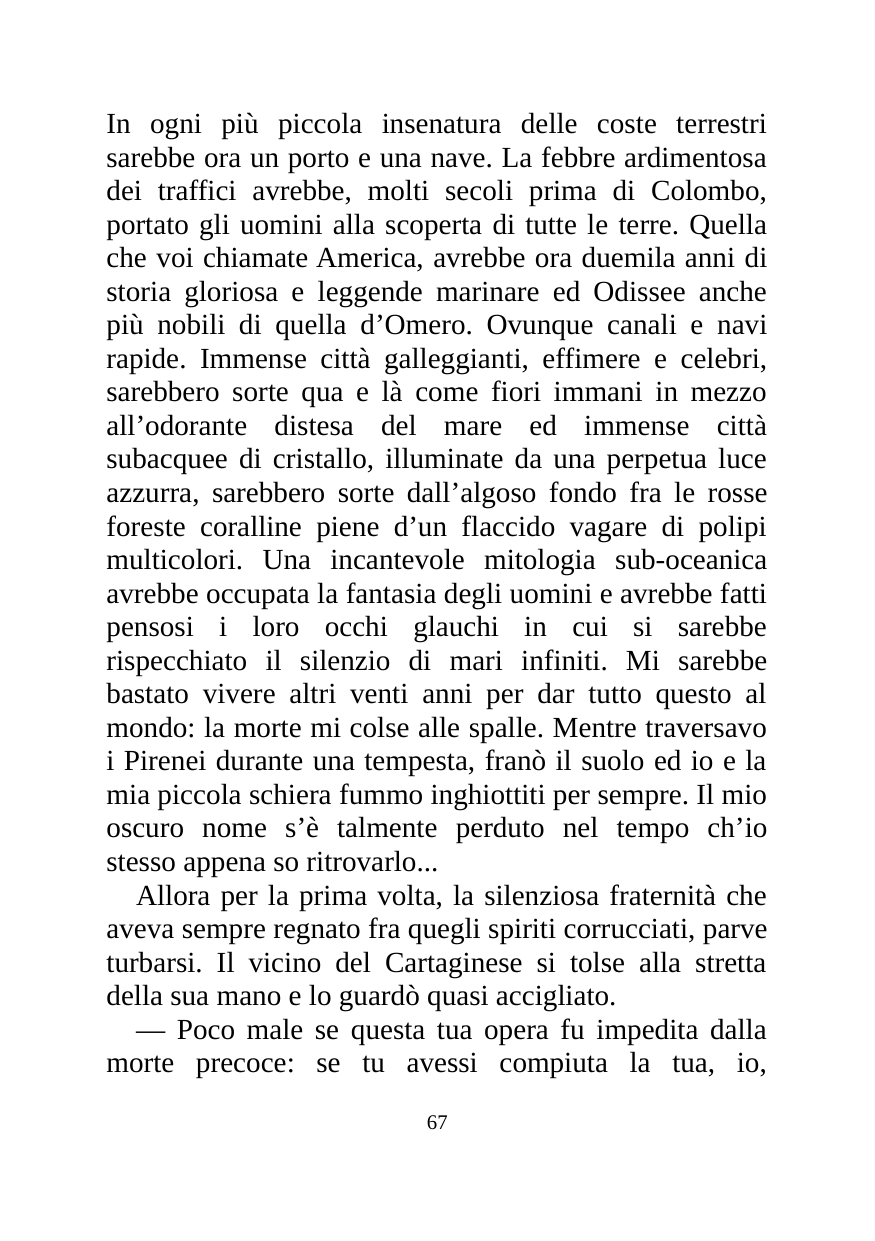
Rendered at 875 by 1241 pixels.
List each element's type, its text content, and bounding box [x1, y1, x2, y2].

text Allora per la prima volta, la silenziosa fraternità che aveva sempre regnato fra quegli spiriti corrucciati, parve turbarsi. Il vicino del Cartaginese si tolse alla stretta della sua mano e lo guardò quasi accigliato. [106, 878, 768, 1012]
text — Poco male se questa tua opera fu impedita dalla morte precoce: se tu avessi compiuta la tua, io, [106, 1012, 768, 1079]
text In ogni più piccola insenatura delle coste terrestri sarebbe ora un porto e una nave. La febbre ardimentosa dei traffici avrebbe, molti secoli prima di Colombo, portato gli uomini alla scoperta di tutte le terre. Quella che voi chiamate America, avrebbe ora duemila anni di storia gloriosa e leggende marinare ed Odissee anche più nobili di quella d’Omero. Ovunque canali e navi rapide. Immense città galleggianti, effimere e celebri, sarebbero sorte qua e là come fiori immani in mezzo all’odorante distesa del mare ed immense città subacquee di cristallo, illuminate da una perpetua luce azzurra, sarebbero sorte dall’algoso fondo fra le rosse foreste coralline piene d’un flaccido vagare di polipi multicolori. Una incantevole mitologia sub-oceanica avrebbe occupata la fantasia degli uomini e avrebbe fatti pensosi i loro occhi glauchi in cui si sarebbe rispecchiato il silenzio di mari infiniti. Mi sarebbe bastato vivere altri venti anni per dar tutto questo al mondo: la morte mi colse alle spalle. Mentre traversavo i Pirenei durante una tempesta, franò il suolo ed io e la mia piccola schiera fummo inghiottiti per sempre. Il mio oscuro nome s’è talmente perduto nel tempo ch’io stesso appena so ritrovarlo... [106, 106, 768, 878]
